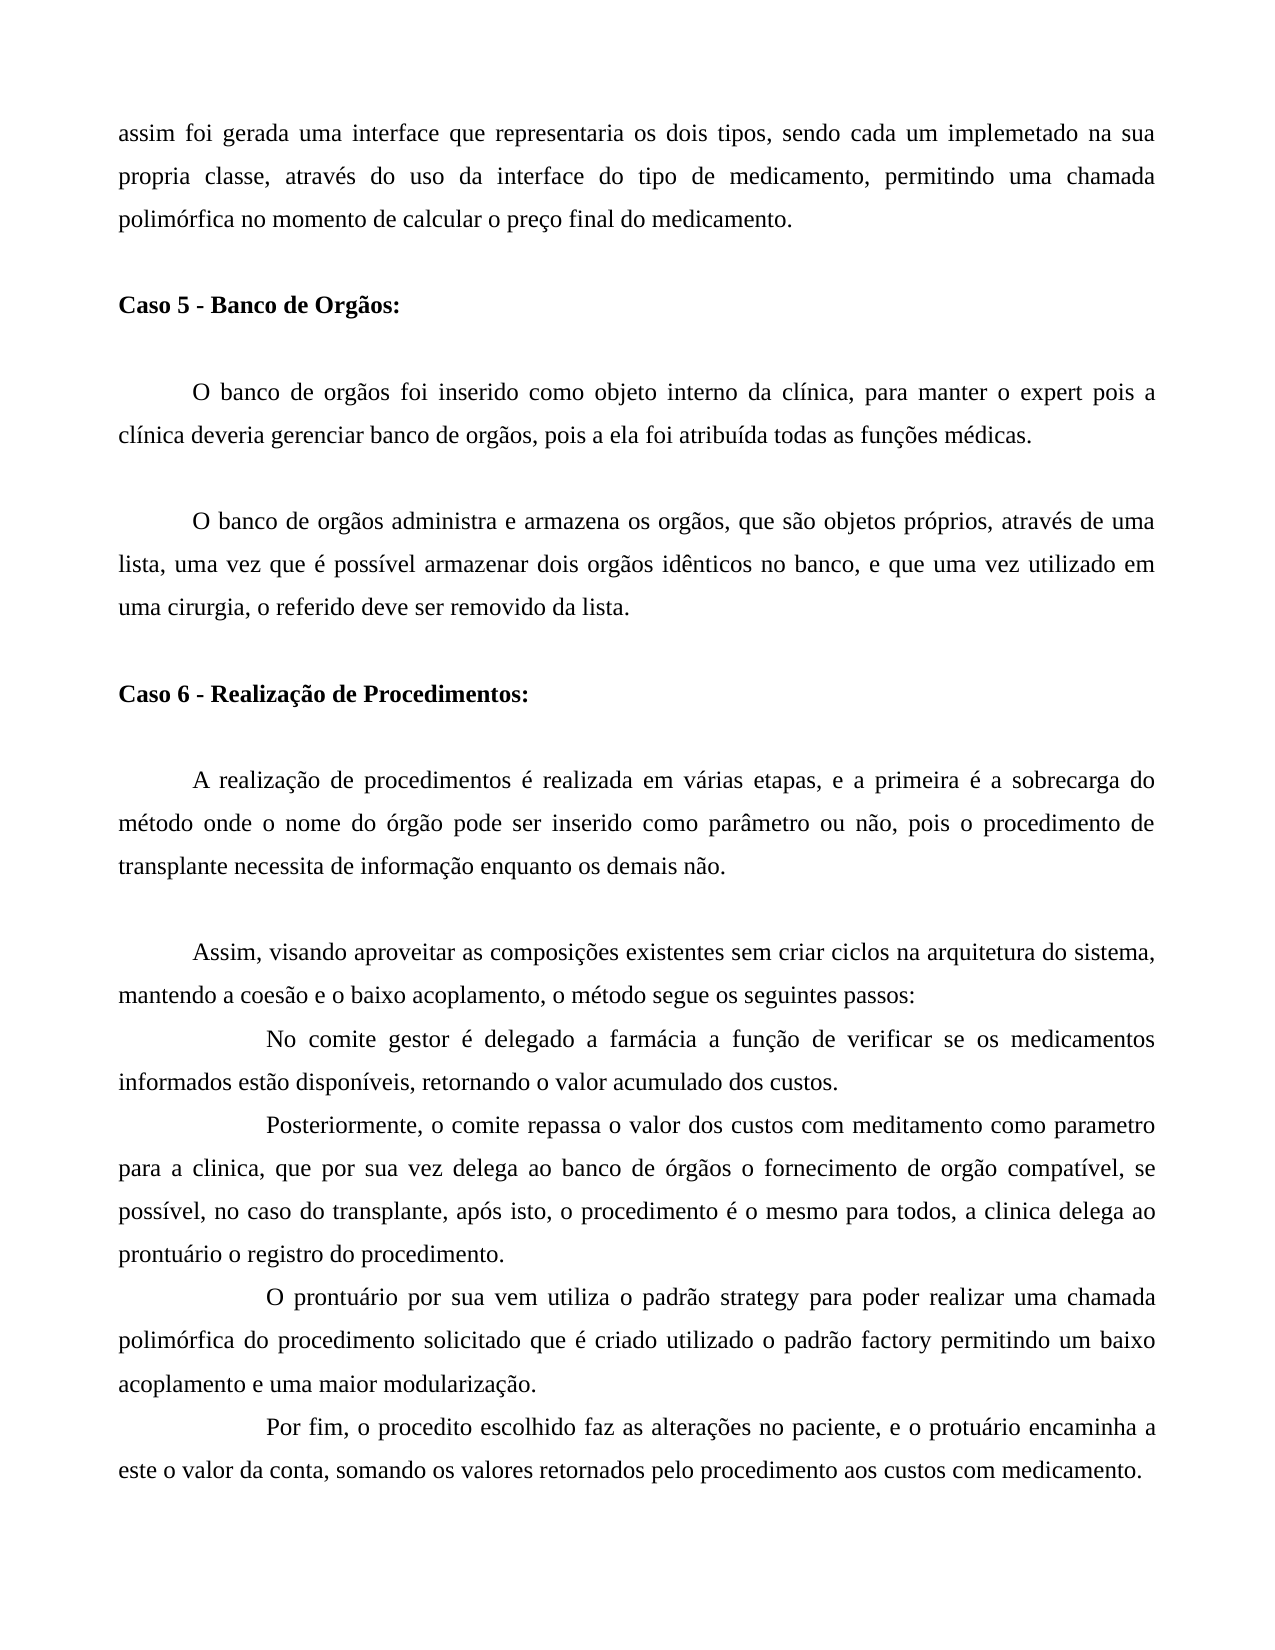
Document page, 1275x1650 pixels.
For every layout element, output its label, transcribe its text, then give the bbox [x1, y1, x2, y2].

text Caso 6 - Realização de Procedimentos: [118, 679, 1157, 707]
text O banco de orgãos administra e armazena os orgãos, que são objetos próprios, através de uma lista, uma vez que é possível armazenar dois orgãos idênticos no banco, e que uma vez utilizado em uma cirurgia, o referido deve ser removido da lista. [118, 506, 1157, 621]
text Por fim, o procedito escolhido faz as alterações no paciente, e o protuário encaminha a este o valor da conta, somando os valores retornados pelo procedimento aos custos com medicamento. [118, 1412, 1157, 1484]
text A realização de procedimentos é realizada em várias etapas, e a primeira é a sobrecarga do método onde o nome do órgão pode ser inserido como parâmetro ou não, pois o procedimento de transplante necessita de informação enquanto os demais não. [118, 765, 1157, 880]
text Posteriormente, o comite repassa o valor dos custos com meditamento como parametro para a clinica, que por sua vez delega ao banco de órgãos o fornecimento de orgão compatível, se possível, no caso do transplante, após isto, o procedimento é o mesmo para todos, a clinica delega ao prontuário o registro do procedimento. [118, 1110, 1157, 1268]
text No comite gestor é delegado a farmácia a função de verificar se os medicamentos informados estão disponíveis, retornando o valor acumulado dos custos. [118, 1024, 1157, 1096]
text O prontuário por sua vem utiliza o padrão strategy para poder realizar uma chamada polimórfica do procedimento solicitado que é criado utilizado o padrão factory permitindo um baixo acoplamento e uma maior modularização. [118, 1282, 1157, 1397]
text Caso 5 - Banco de Orgãos: [118, 291, 1157, 319]
text assim foi gerada uma interface que representaria os dois tipos, sendo cada um implemetado na sua propria classe, através do uso da interface do tipo de medicamento, permitindo uma chamada polimórfica no momento de calcular o preço final do medicamento. [118, 118, 1157, 233]
text O banco de orgãos foi inserido como objeto interno da clínica, para manter o expert pois a clínica deveria gerenciar banco de orgãos, pois a ela foi atribuída todas as funções médicas. [118, 377, 1157, 449]
text Assim, visando aproveitar as composições existentes sem criar ciclos na arquitetura do sistema, mantendo a coesão e o baixo acoplamento, o método segue os seguintes passos: [118, 937, 1157, 1009]
